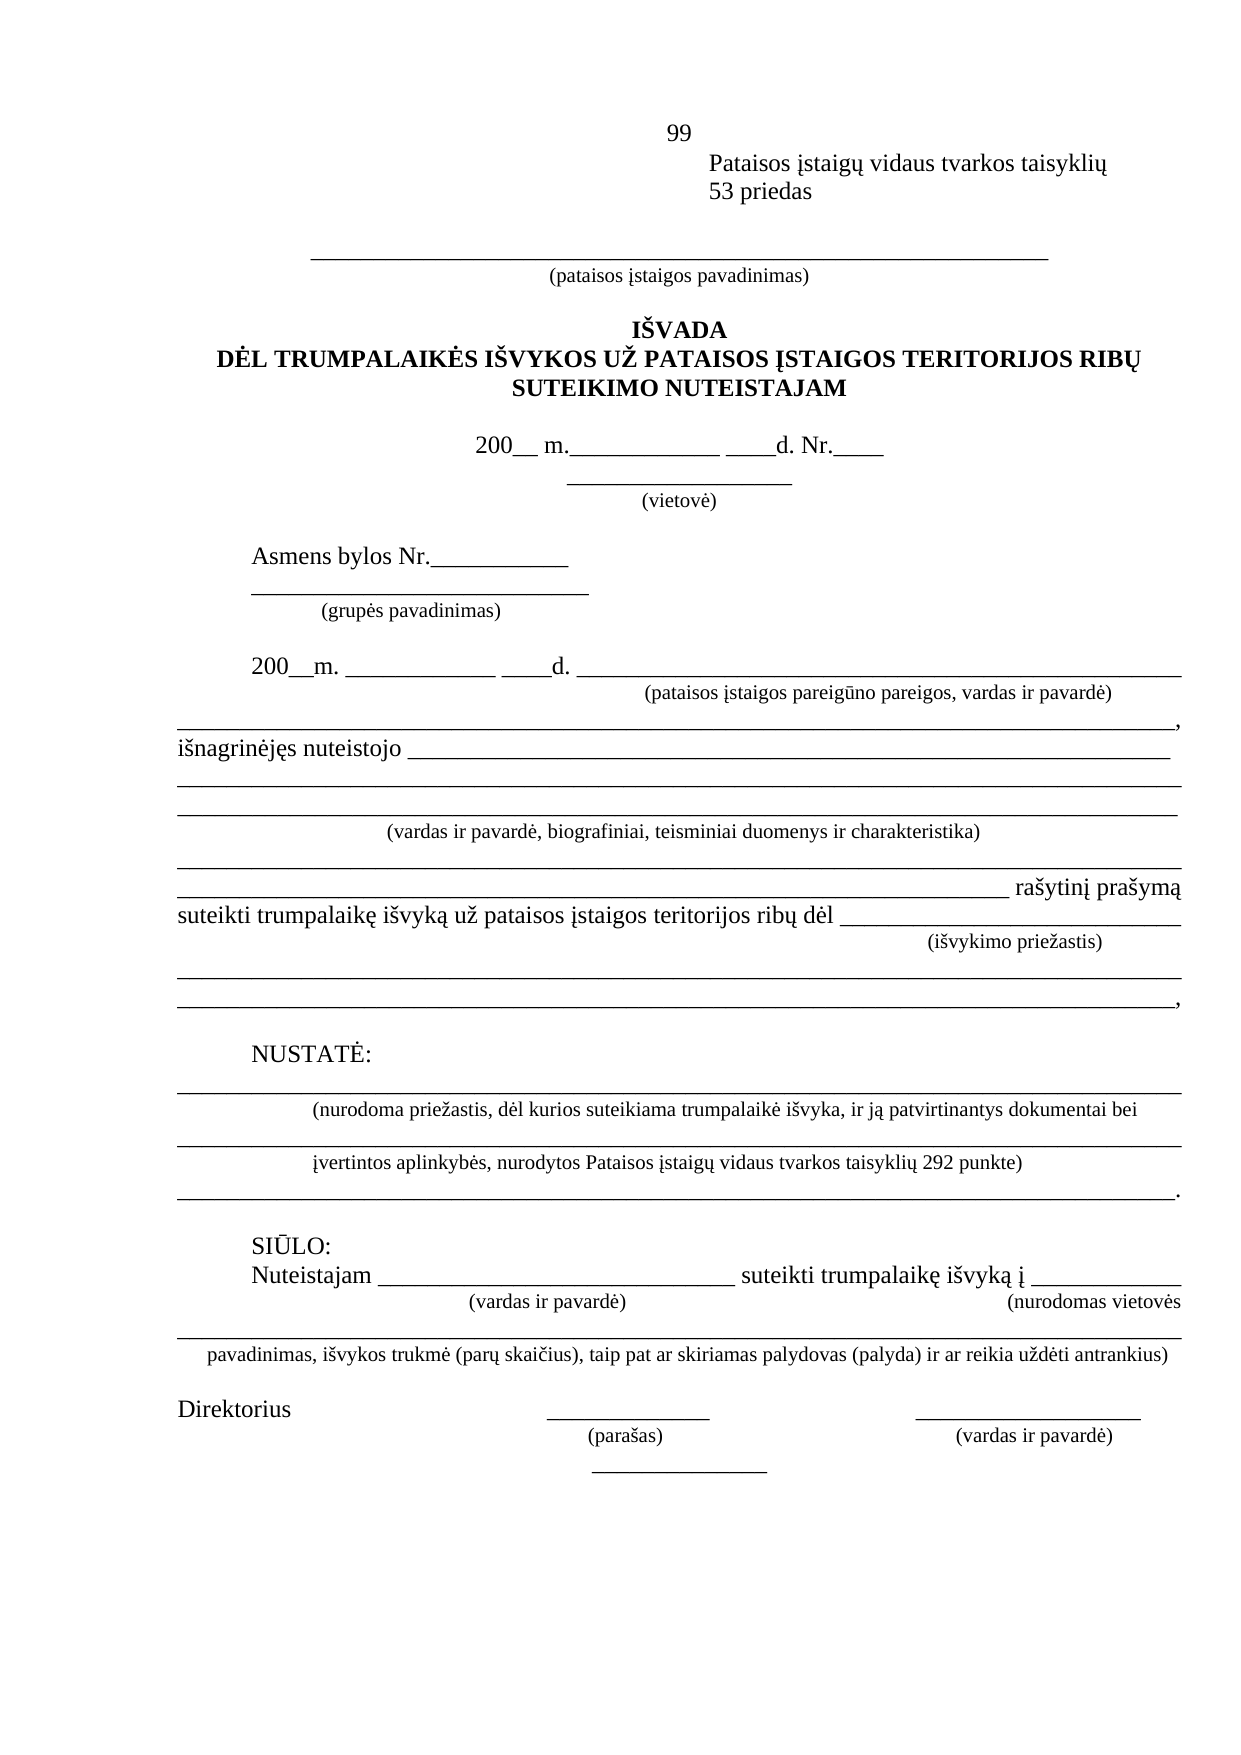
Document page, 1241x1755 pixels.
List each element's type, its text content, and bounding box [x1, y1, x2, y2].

text (vardas ir pavardė, biografiniai, teisminiai duomenys ir charakteristika) [177, 819, 1181, 843]
text IŠVADA [177, 315, 1181, 344]
text (grupės pavadinimas) [177, 598, 1181, 622]
text SIŪLO: [177, 1231, 1181, 1260]
text 200__ m.____________ ____d. Nr.____ [177, 430, 1181, 459]
text ________________________________________________________________________________ [177, 790, 1181, 819]
text DĖL TRUMPALAIKĖS IŠVYKOS UŽ PATAISOS ĮSTAIGOS TERITORIJOS RIBŲ [177, 344, 1181, 373]
text , [177, 982, 1181, 1011]
text Pataisos įstaigų vidaus tvarkos taisyklių [709, 148, 1181, 176]
text Nuteistajam suteikti trumpalaikę išvyką į ____________ [177, 1260, 1181, 1289]
text , [177, 704, 1181, 733]
text (parašas) (vardas ir pavardė) [177, 1423, 1181, 1447]
text 200__m. ____________ ____d. [177, 651, 1181, 680]
text įvertintos aplinkybės, nurodytos Pataisos įstaigų vidaus tvarkos taisyklių 292 punkte) [177, 1150, 1181, 1174]
text (išvykimo priežastis) [177, 929, 1181, 953]
text (nurodoma priežastis, dėl kurios suteikiama trumpalaikė išvyka, ir ją patvirtinantys dokumentai bei [177, 1097, 1181, 1121]
text (vardas ir pavardė) (nurodomas vietovės [177, 1289, 1181, 1313]
text suteikti trumpalaikę išvyką už pataisos įstaigos teritorijos ribų dėl [177, 900, 1181, 929]
text ______________ [177, 1447, 1181, 1476]
text išnagrinėjęs nuteistojo _____________________________________________________________ [177, 733, 1181, 761]
text . [177, 1174, 1181, 1203]
text ___________________________ [177, 569, 1181, 598]
text (vietovė) [177, 488, 1181, 512]
text rašytinį prašymą [177, 872, 1181, 900]
text (pataisos įstaigos pareigūno pareigos, vardas ir pavardė) [177, 680, 1181, 704]
text Direktorius _____________ __________________ [177, 1394, 1181, 1423]
text pavadinimas, išvykos trukmė (parų skaičius), taip pat ar skiriamas palydovas (palyda) ir ar reikia uždėti antrankius) [177, 1342, 1181, 1366]
text SUTEIKIMO NUTEISTAJAM [177, 373, 1181, 402]
text NUSTATĖ: [177, 1039, 1181, 1068]
text 53 priedas [177, 176, 1181, 205]
text ___________________________________________________________ [177, 234, 1181, 263]
text __________________ [177, 459, 1181, 488]
text Asmens bylos Nr.___________ [177, 541, 1181, 569]
text (pataisos įstaigos pavadinimas) [177, 263, 1181, 287]
